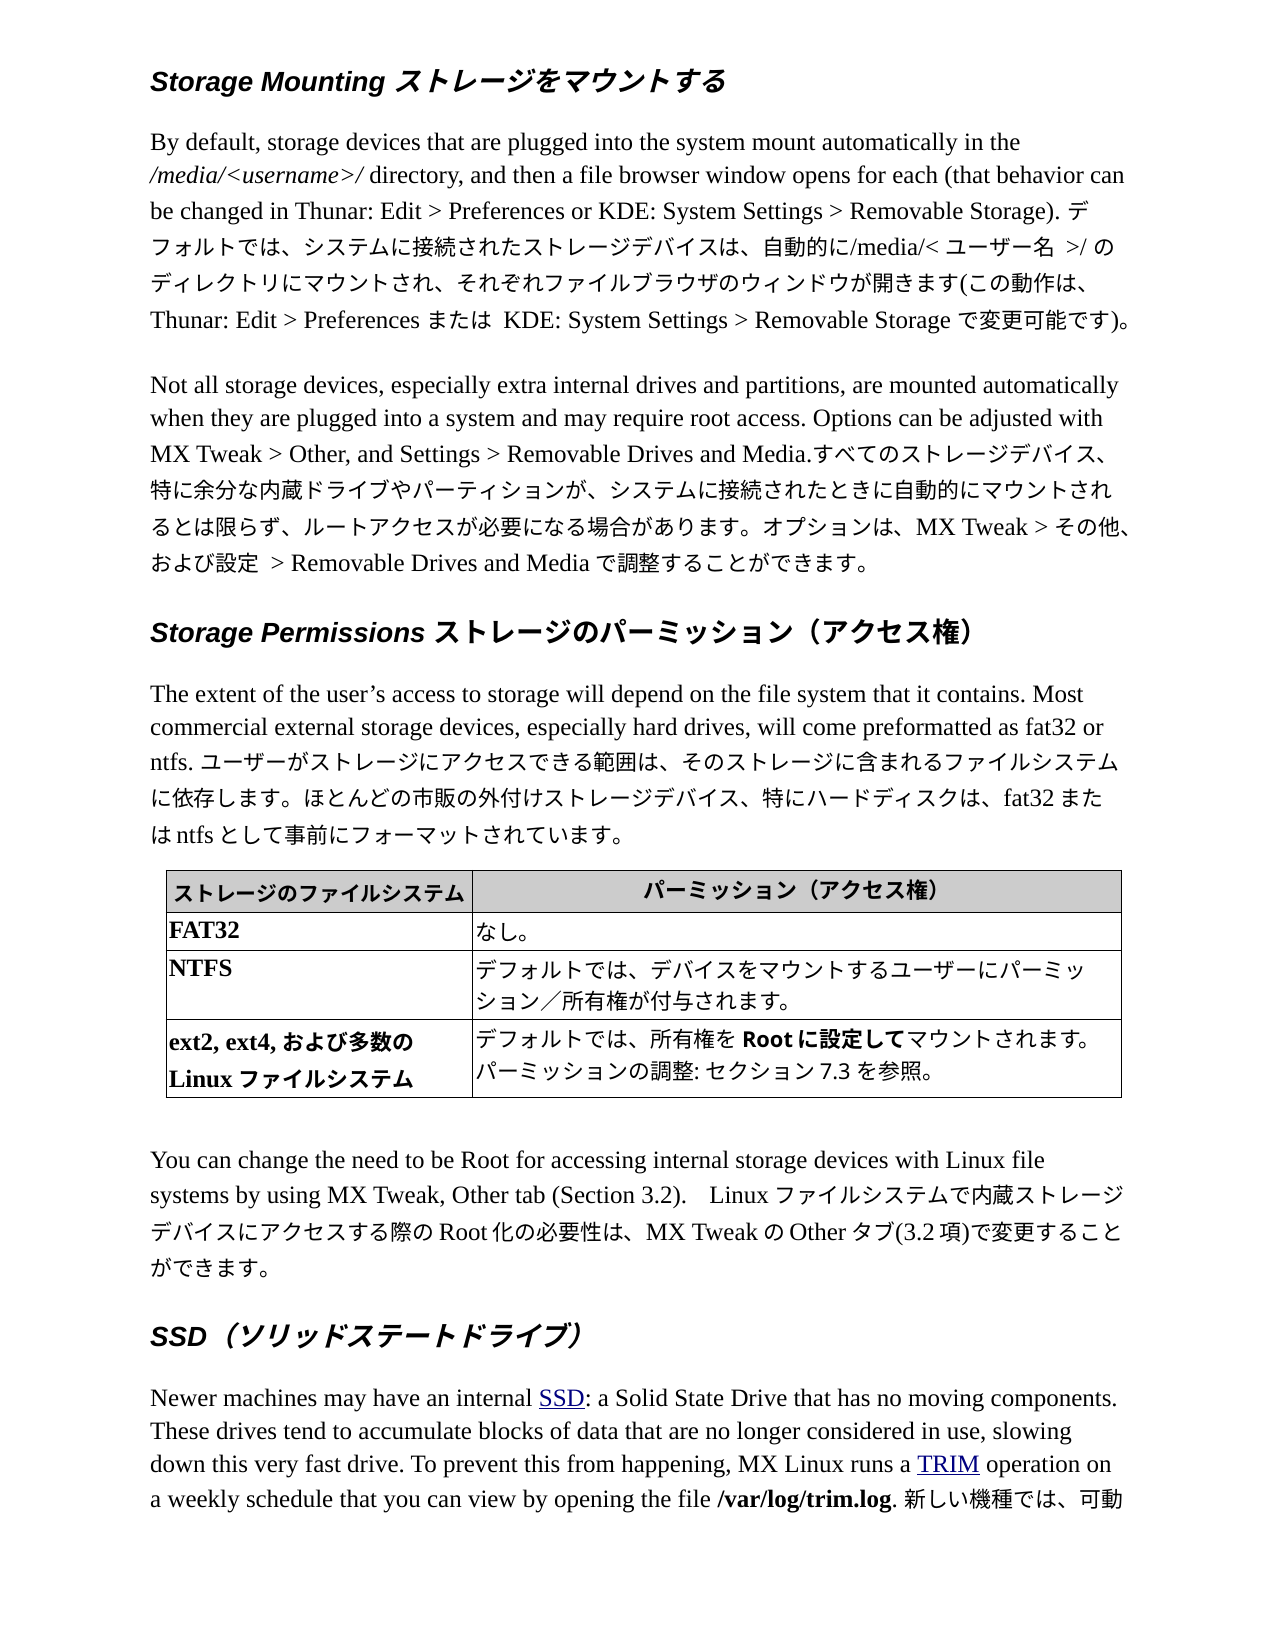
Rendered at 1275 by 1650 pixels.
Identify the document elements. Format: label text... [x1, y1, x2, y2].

table_cell デフォルトでは、デバイスをマウントするユーザーにパーミッション／所有権が付与されます。 [473, 951, 1121, 1019]
text The extent of the user’s access to storage will depend on the file system that it contains. Most commercial external storage devices, especially hard drives, will come preformatted as fat32 or ntfs. ユーザーがストレージにアクセスできる範囲は、そのストレージに含まれるファイルシステムに依存します。ほとんどの市販の外付けストレージデバイス、特にハードディスクは、fat32またはntfsとして事前にフォーマットされています。 [150, 679, 1125, 849]
table_cell なし。 [473, 913, 1121, 949]
subtitle SSD（ソリッドステートドライブ） [150, 1314, 1125, 1355]
table_cell ext2, ext4, および多数の Linux ファイルシステム [167, 1020, 472, 1097]
table_header ストレージのファイルシステム [167, 871, 472, 912]
table_cell デフォルトでは、所有権をRootに設定してマウントされます。パーミッションの調整: セクション 7.3 を参照。 [473, 1020, 1121, 1097]
text By default, storage devices that are plugged into the system mount automatically in the /media/<username>/ directory, and then a file browser window opens for each (that behavior can be changed in Thunar: Edit > Preferences or KDE: System Settings > Removable Storage). デフォルトでは、システムに接続されたストレージデバイスは、自動的に/media/< ユーザー名 >/ の ディレクトリにマウントされ、それぞれファイルブラウザのウィンドウが開きます(この動作は、Thunar: Edit > Preferences または KDE: System Settings > Removable Storage で変更可能です)。 [150, 127, 1125, 334]
subtitle Storage Mounting ストレージをマウントする [150, 59, 1125, 99]
text Newer machines may have an internal SSD: a Solid State Drive that has no moving components. These drives tend to accumulate blocks of data that are no longer considered in use, slowing down this very fast drive. To prevent this from happening, MX Linux runs a TRIM operation on a weekly schedule that you can view by opening the file /var/log/trim.log. 新しい機種では、可動 [150, 1383, 1125, 1514]
table_cell FAT32 [167, 913, 472, 949]
subtitle Storage Permissions ストレージのパーミッション（アクセス権） [150, 610, 1125, 651]
table_header パーミッション（アクセス権） [473, 871, 1121, 912]
table_cell NTFS [167, 951, 472, 1019]
text You can change the need to be Root for accessing internal storage devices with Linux file systems by using MX Tweak, Other tab (Section 3.2). Linuxファイルシステムで内蔵ストレージデバイスにアクセスする際のRoot化の必要性は、MX TweakのOtherタブ(3.2項)で変更することができます。 [150, 1145, 1125, 1283]
text Not all storage devices, especially extra internal drives and partitions, are mounted automatically when they are plugged into a system and may require root access. Options can be adjusted with MX Tweak > Other, and Settings > Removable Drives and Media.すべてのストレージデバイス、特に余分な内蔵ドライブやパーティションが、システムに接続されたときに自動的にマウントされるとは限らず、ルートアクセスが必要になる場合があります。オプションは、MX Tweak > その他、および設定 > Removable Drives and Mediaで調整することができます。 [150, 370, 1125, 578]
